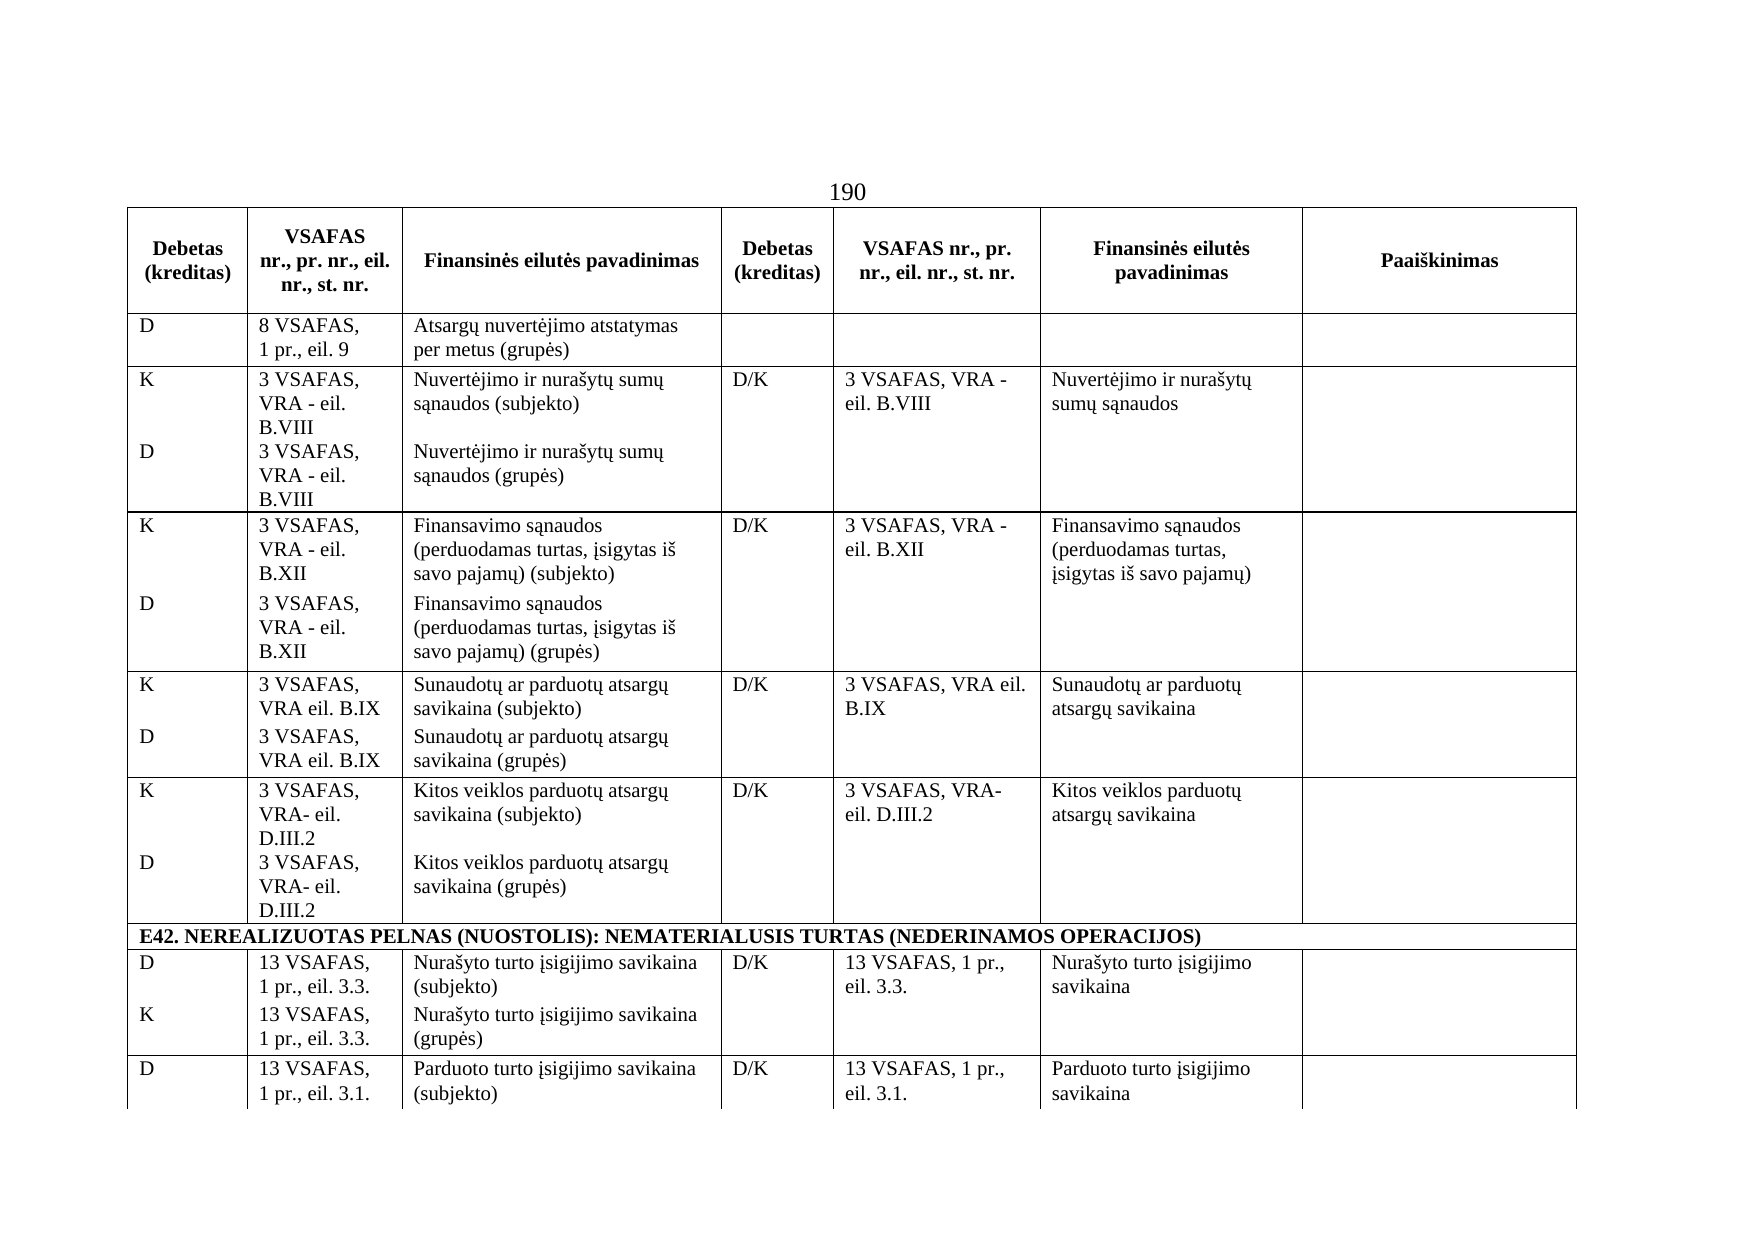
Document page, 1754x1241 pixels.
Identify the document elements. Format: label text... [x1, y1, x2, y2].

table_cell 3 VSAFAS, VRA - eil. B.XII [248, 591, 402, 671]
table_cell [1303, 513, 1576, 591]
table_cell 3 VSAFAS, VRA - eil. B.XII [834, 513, 1040, 591]
table_cell [1303, 724, 1576, 777]
table_cell [834, 439, 1040, 511]
table_cell [1041, 314, 1302, 366]
table_cell [1041, 439, 1302, 511]
table_cell 13 VSAFAS, 1 pr., eil. 3.3. [248, 950, 402, 1002]
table_cell [834, 850, 1040, 922]
table_cell D/K [722, 513, 833, 591]
table_cell [1041, 850, 1302, 922]
table_cell E42. NEREALIZUOTAS PELNAS (NUOSTOLIS): NEMATERIALUSIS TURTAS (NEDERINAMOS OPERACIJOS) [128, 924, 1576, 949]
table_cell K [128, 367, 247, 439]
table_cell D [128, 950, 247, 1002]
table_cell [1041, 591, 1302, 671]
table_cell [1303, 850, 1576, 922]
table_cell 3 VSAFAS, VRA eil. B.IX [248, 724, 402, 777]
table_cell Finansavimo sąnaudos (perduodamas turtas, įsigytas iš savo pajamų) [1041, 513, 1302, 591]
table_cell [722, 591, 833, 671]
table_cell Nuvertėjimo ir nurašytų sumų sąnaudos [1041, 367, 1302, 439]
table_cell Nuvertėjimo ir nurašytų sumų sąnaudos (subjekto) [403, 367, 721, 439]
table_cell Finansavimo sąnaudos (perduodamas turtas, įsigytas iš savo pajamų) (subjekto) [403, 513, 721, 591]
table_cell Parduoto turto įsigijimo savikaina (subjekto) [403, 1056, 721, 1108]
table_cell Nurašyto turto įsigijimo savikaina (grupės) [403, 1002, 721, 1055]
table_header Paaiškinimas [1303, 208, 1576, 313]
table_cell Kitos veiklos parduotų atsargų savikaina [1041, 778, 1302, 850]
table_cell K [128, 1002, 247, 1055]
table_header Finansinės eilutės pavadinimas [1041, 208, 1302, 313]
table_cell [1303, 1056, 1576, 1108]
table_cell 13 VSAFAS, 1 pr., eil. 3.3. [248, 1002, 402, 1055]
table_cell [722, 314, 833, 366]
table_cell Sunaudotų ar parduotų atsargų savikaina [1041, 672, 1302, 724]
table_cell [1303, 1002, 1576, 1055]
table_cell [1041, 724, 1302, 777]
table_cell 13 VSAFAS, 1 pr., eil. 3.1. [248, 1056, 402, 1108]
table_cell K [128, 513, 247, 591]
table_cell Nurašyto turto įsigijimo savikaina [1041, 950, 1302, 1002]
table_cell [834, 591, 1040, 671]
table_cell [1303, 950, 1576, 1002]
table_cell Nuvertėjimo ir nurašytų sumų sąnaudos (grupės) [403, 439, 721, 511]
table_cell 3 VSAFAS, VRA - eil. B.VIII [248, 439, 402, 511]
table_cell Parduoto turto įsigijimo savikaina [1041, 1056, 1302, 1108]
table_cell 3 VSAFAS, VRA eil. B.IX [834, 672, 1040, 724]
table_cell D/K [722, 672, 833, 724]
table_cell [1303, 591, 1576, 671]
table_cell 3 VSAFAS, VRA- eil. D.III.2 [834, 778, 1040, 850]
table_cell D [128, 591, 247, 671]
table_cell Nurašyto turto įsigijimo savikaina (subjekto) [403, 950, 721, 1002]
table_header VSAFAS nr., pr. nr., eil. nr., st. nr. [834, 208, 1040, 313]
table_cell K [128, 672, 247, 724]
table_cell D/K [722, 778, 833, 850]
table_cell 3 VSAFAS, VRA- eil. D.III.2 [248, 850, 402, 922]
table_cell [1303, 367, 1576, 439]
table_cell 13 VSAFAS, 1 pr., eil. 3.3. [834, 950, 1040, 1002]
table_header Finansinės eilutės pavadinimas [403, 208, 721, 313]
table_header Debetas (kreditas) [128, 208, 247, 313]
table_cell [1041, 1002, 1302, 1055]
table_cell D/K [722, 950, 833, 1002]
table_cell [834, 314, 1040, 366]
table_cell Sunaudotų ar parduotų atsargų savikaina (grupės) [403, 724, 721, 777]
table_cell 8 VSAFAS, 1 pr., eil. 9 [248, 314, 402, 366]
table_cell D [128, 850, 247, 922]
table_cell Kitos veiklos parduotų atsargų savikaina (subjekto) [403, 778, 721, 850]
table_cell 3 VSAFAS, VRA- eil. D.III.2 [248, 778, 402, 850]
table_cell [1303, 672, 1576, 724]
table_cell Atsargų nuvertėjimo atstatymas per metus (grupės) [403, 314, 721, 366]
table_cell 13 VSAFAS, 1 pr., eil. 3.1. [834, 1056, 1040, 1108]
table_cell 3 VSAFAS, VRA - eil. B.XII [248, 513, 402, 591]
table_cell D [128, 724, 247, 777]
table_cell D [128, 439, 247, 511]
table_cell [722, 1002, 833, 1055]
table_cell D/K [722, 367, 833, 439]
table_cell Sunaudotų ar parduotų atsargų savikaina (subjekto) [403, 672, 721, 724]
table_cell [722, 439, 833, 511]
table_cell Finansavimo sąnaudos (perduodamas turtas, įsigytas iš savo pajamų) (grupės) [403, 591, 721, 671]
table_cell [1303, 439, 1576, 511]
table_cell 3 VSAFAS, VRA - eil. B.VIII [248, 367, 402, 439]
table_cell [834, 1002, 1040, 1055]
table_header Debetas (kreditas) [722, 208, 833, 313]
table_cell [834, 724, 1040, 777]
table_cell 3 VSAFAS, VRA - eil. B.VIII [834, 367, 1040, 439]
table_cell 3 VSAFAS, VRA eil. B.IX [248, 672, 402, 724]
table_cell K [128, 778, 247, 850]
table_cell D/K [722, 1056, 833, 1108]
table_cell D [128, 314, 247, 366]
table_cell Kitos veiklos parduotų atsargų savikaina (grupės) [403, 850, 721, 922]
table_cell D [128, 1056, 247, 1108]
table_header VSAFAS nr., pr. nr., eil. nr., st. nr. [248, 208, 402, 313]
table_cell [1303, 314, 1576, 366]
table_cell [722, 850, 833, 922]
table_cell [722, 724, 833, 777]
table_cell [1303, 778, 1576, 850]
